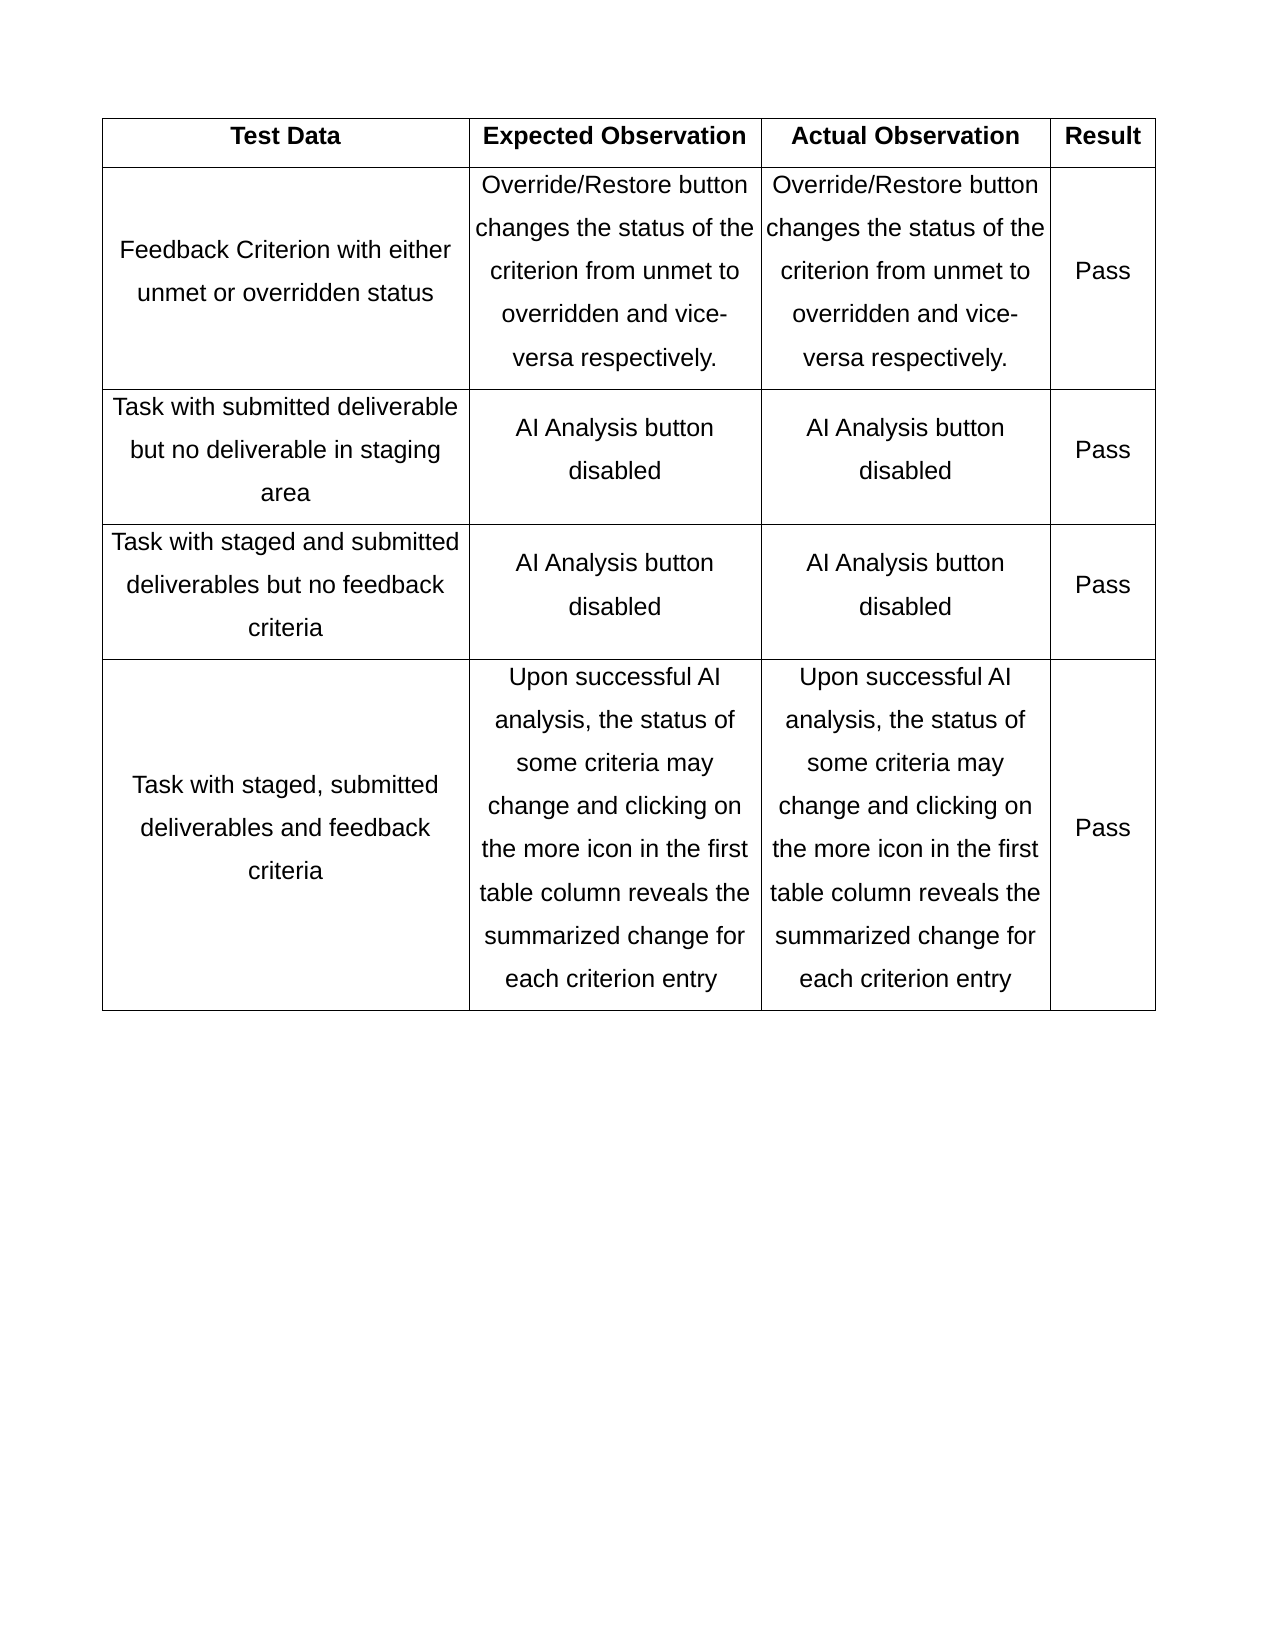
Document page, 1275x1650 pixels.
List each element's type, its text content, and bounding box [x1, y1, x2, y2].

table_cell AI Analysis button disabled [470, 525, 761, 659]
table_cell Pass [1051, 660, 1155, 1010]
table_header Actual Observation [762, 119, 1050, 167]
table_cell AI Analysis button disabled [762, 525, 1050, 659]
table_cell AI Analysis button disabled [762, 390, 1050, 524]
table_cell Upon successful AI analysis, the status of some criteria may change and clicking on the more icon in the first table column reveals the summarized change for each criterion entry [470, 660, 761, 1010]
table_cell Pass [1051, 390, 1155, 524]
table_cell Override/Restore button changes the status of the criterion from unmet to overridden and vice-versa respectively. [470, 168, 761, 388]
table_cell Task with staged and submitted deliverables but no feedback criteria [103, 525, 469, 659]
table_cell AI Analysis button disabled [470, 390, 761, 524]
table_header Expected Observation [470, 119, 761, 167]
table_cell Task with submitted deliverable but no deliverable in staging area [103, 390, 469, 524]
table_cell Task with staged, submitted deliverables and feedback criteria [103, 660, 469, 1010]
table_cell Pass [1051, 168, 1155, 388]
table_header Result [1051, 119, 1155, 167]
table_cell Pass [1051, 525, 1155, 659]
table_cell Override/Restore button changes the status of the criterion from unmet to overridden and vice-versa respectively. [762, 168, 1050, 388]
table_cell Upon successful AI analysis, the status of some criteria may change and clicking on the more icon in the first table column reveals the summarized change for each criterion entry [762, 660, 1050, 1010]
table_cell Feedback Criterion with either unmet or overridden status [103, 168, 469, 388]
table_header Test Data [103, 119, 469, 167]
